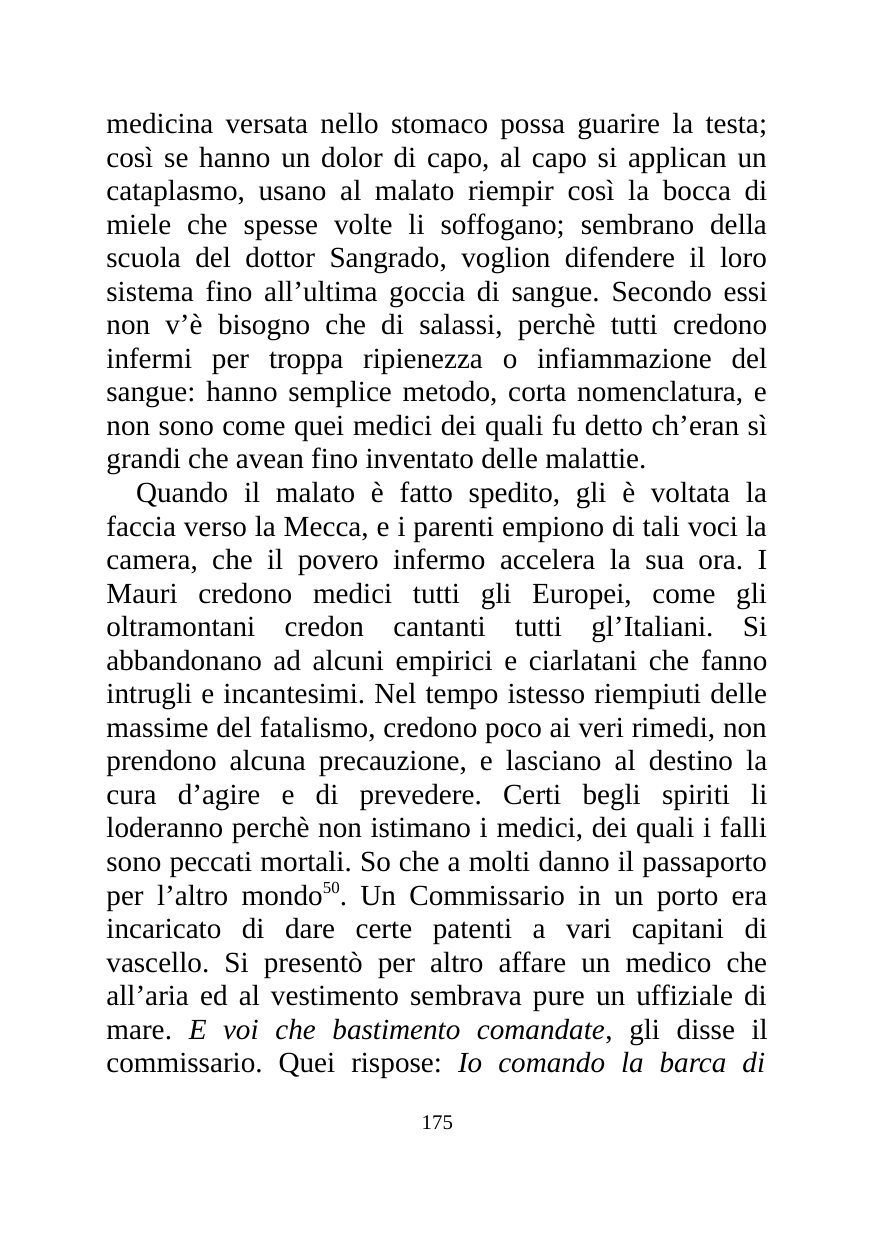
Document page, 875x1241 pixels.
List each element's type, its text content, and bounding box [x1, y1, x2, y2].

text medicina versata nello stomaco possa guarire la testa; così se hanno un dolor di capo, al capo si applican un cataplasmo, usano al malato riempir così la bocca di miele che spesse volte li soffogano; sembrano della scuola del dottor Sangrado, voglion difendere il loro sistema fino all’ultima goccia di sangue. Secondo essi non v’è bisogno che di salassi, perchè tutti credono infermi per troppa ripienezza o infiammazione del sangue: hanno semplice metodo, corta nomenclatura, e non sono come quei medici dei quali fu detto ch’eran sì grandi che avean fino inventato delle malattie. [106, 106, 768, 475]
text Quando il malato è fatto spedito, gli è voltata la faccia verso la Mecca, e i parenti empiono di tali voci la camera, che il povero infermo accelera la sua ora. I Mauri credono medici tutti gli Europei, come gli oltramontani credon cantanti tutti gl’Italiani. Si abbandonano ad alcuni empirici e ciarlatani che fanno intrugli e incantesimi. Nel tempo istesso riempiuti delle massime del fatalismo, credono poco ai veri rimedi, non prendono alcuna precauzione, e lasciano al destino la cura d’agire e di prevedere. Certi begli spiriti li loderanno perchè non istimano i medici, dei quali i falli sono peccati mortali. So che a molti danno il passaporto per l’altro mondo. Un Commissario in un porto era incaricato di dare certe patenti a vari capitani di vascello. Si presentò per altro affare un medico che all’aria ed al vestimento sembrava pure un uffiziale di mare. E voi che bastimento comandate, gli disse il commissario. Quei rispose: Io comando la barca di [106, 475, 768, 1079]
